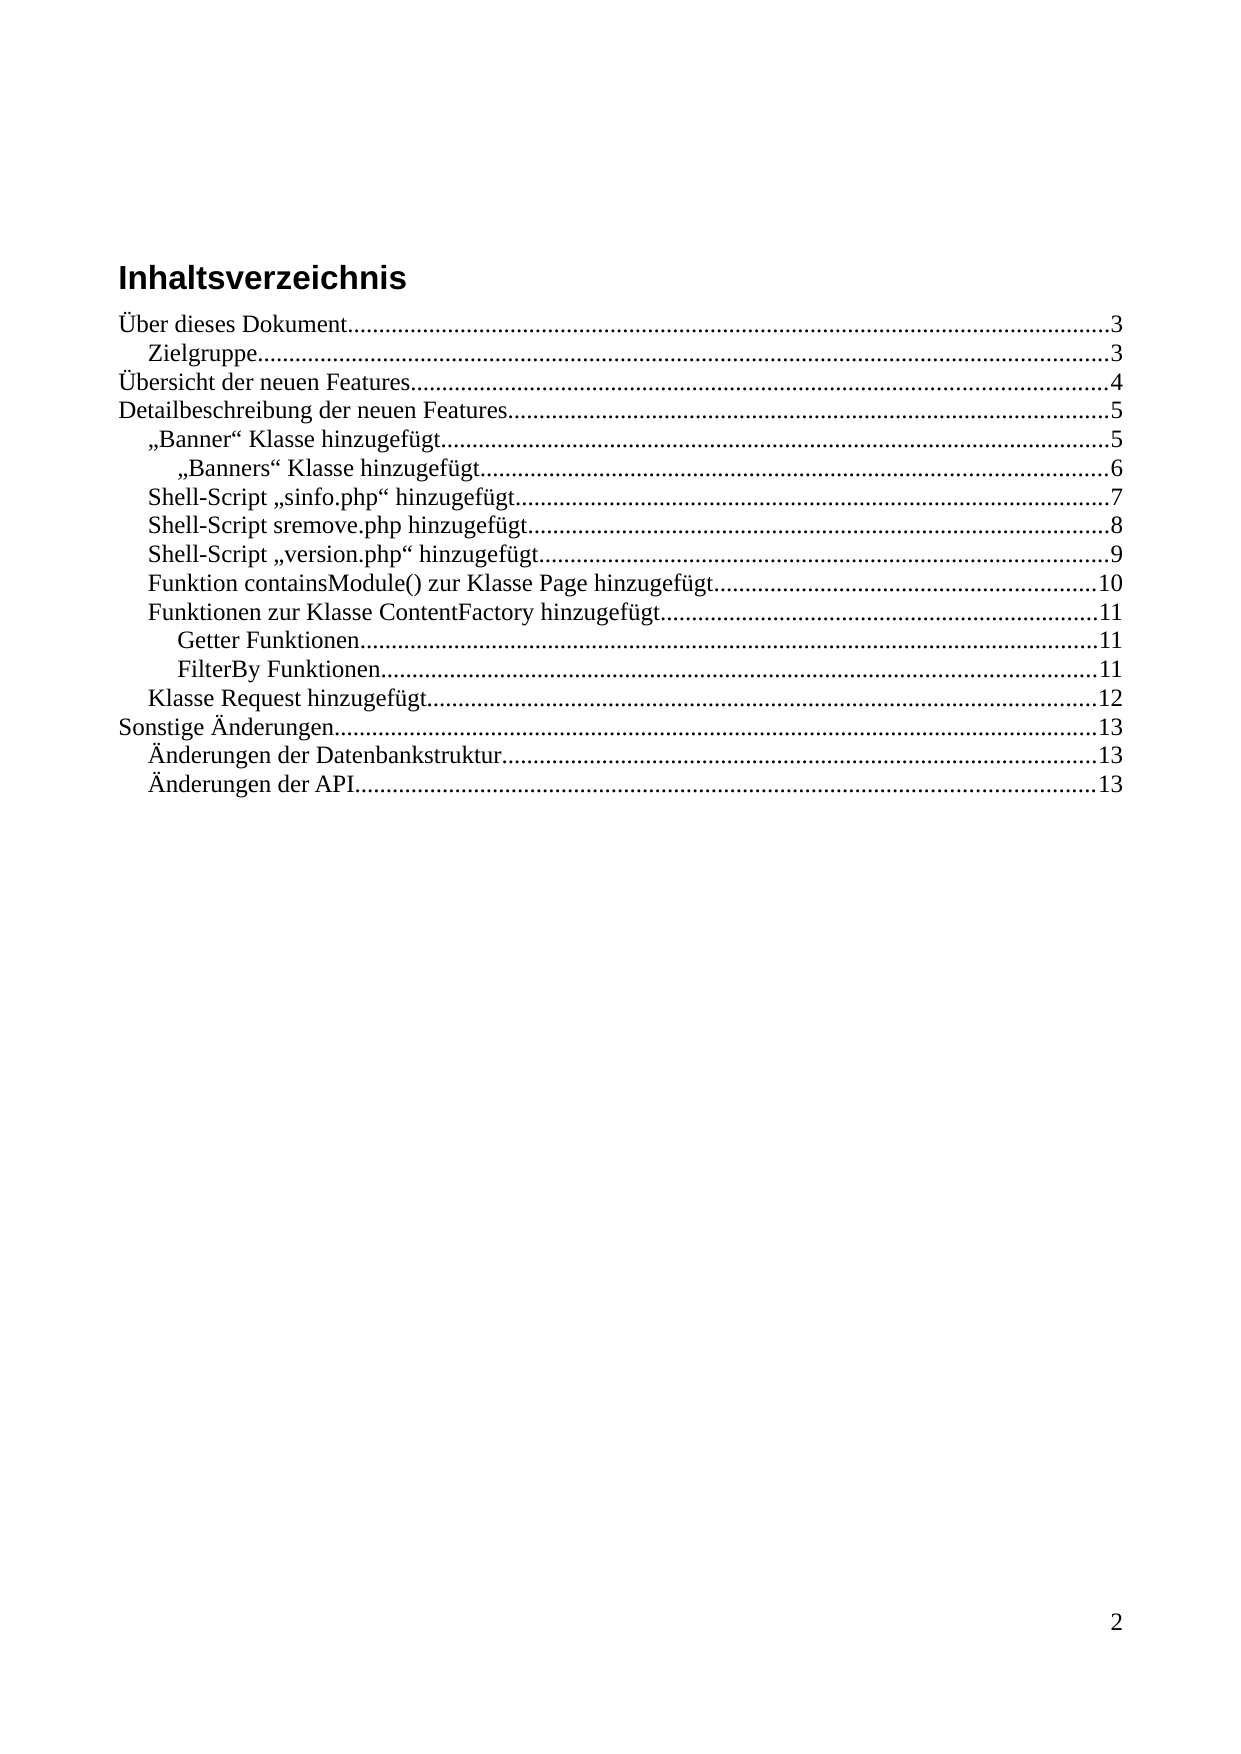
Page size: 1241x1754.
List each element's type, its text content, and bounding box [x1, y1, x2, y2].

text Über dieses Dokument 3 [118, 309, 1123, 338]
text Shell-Script sremove.php hinzugefügt 8 [148, 510, 1123, 539]
text „Banner“ Klasse hinzugefügt 5 [148, 424, 1123, 453]
text Klasse Request hinzugefügt 12 [148, 683, 1123, 712]
text Änderungen der Datenbankstruktur 13 [148, 740, 1123, 769]
subtitle Inhaltsverzeichnis [118, 258, 1123, 297]
text Shell-Script „version.php“ hinzugefügt 9 [148, 539, 1123, 568]
text Übersicht der neuen Features 4 [118, 367, 1123, 395]
text Funktion containsModule() zur Klasse Page hinzugefügt 10 [148, 568, 1123, 597]
text Detailbeschreibung der neuen Features 5 [118, 395, 1123, 424]
text Getter Funktionen 11 [177, 625, 1123, 654]
text „Banners“ Klasse hinzugefügt 6 [177, 453, 1123, 482]
text Shell-Script „sinfo.php“ hinzugefügt 7 [148, 482, 1123, 510]
text Sonstige Änderungen 13 [118, 712, 1123, 740]
text Funktionen zur Klasse ContentFactory hinzugefügt 11 [148, 597, 1123, 625]
text FilterBy Funktionen 11 [177, 654, 1123, 683]
text Zielgruppe 3 [148, 338, 1123, 367]
text Änderungen der API 13 [148, 769, 1123, 798]
